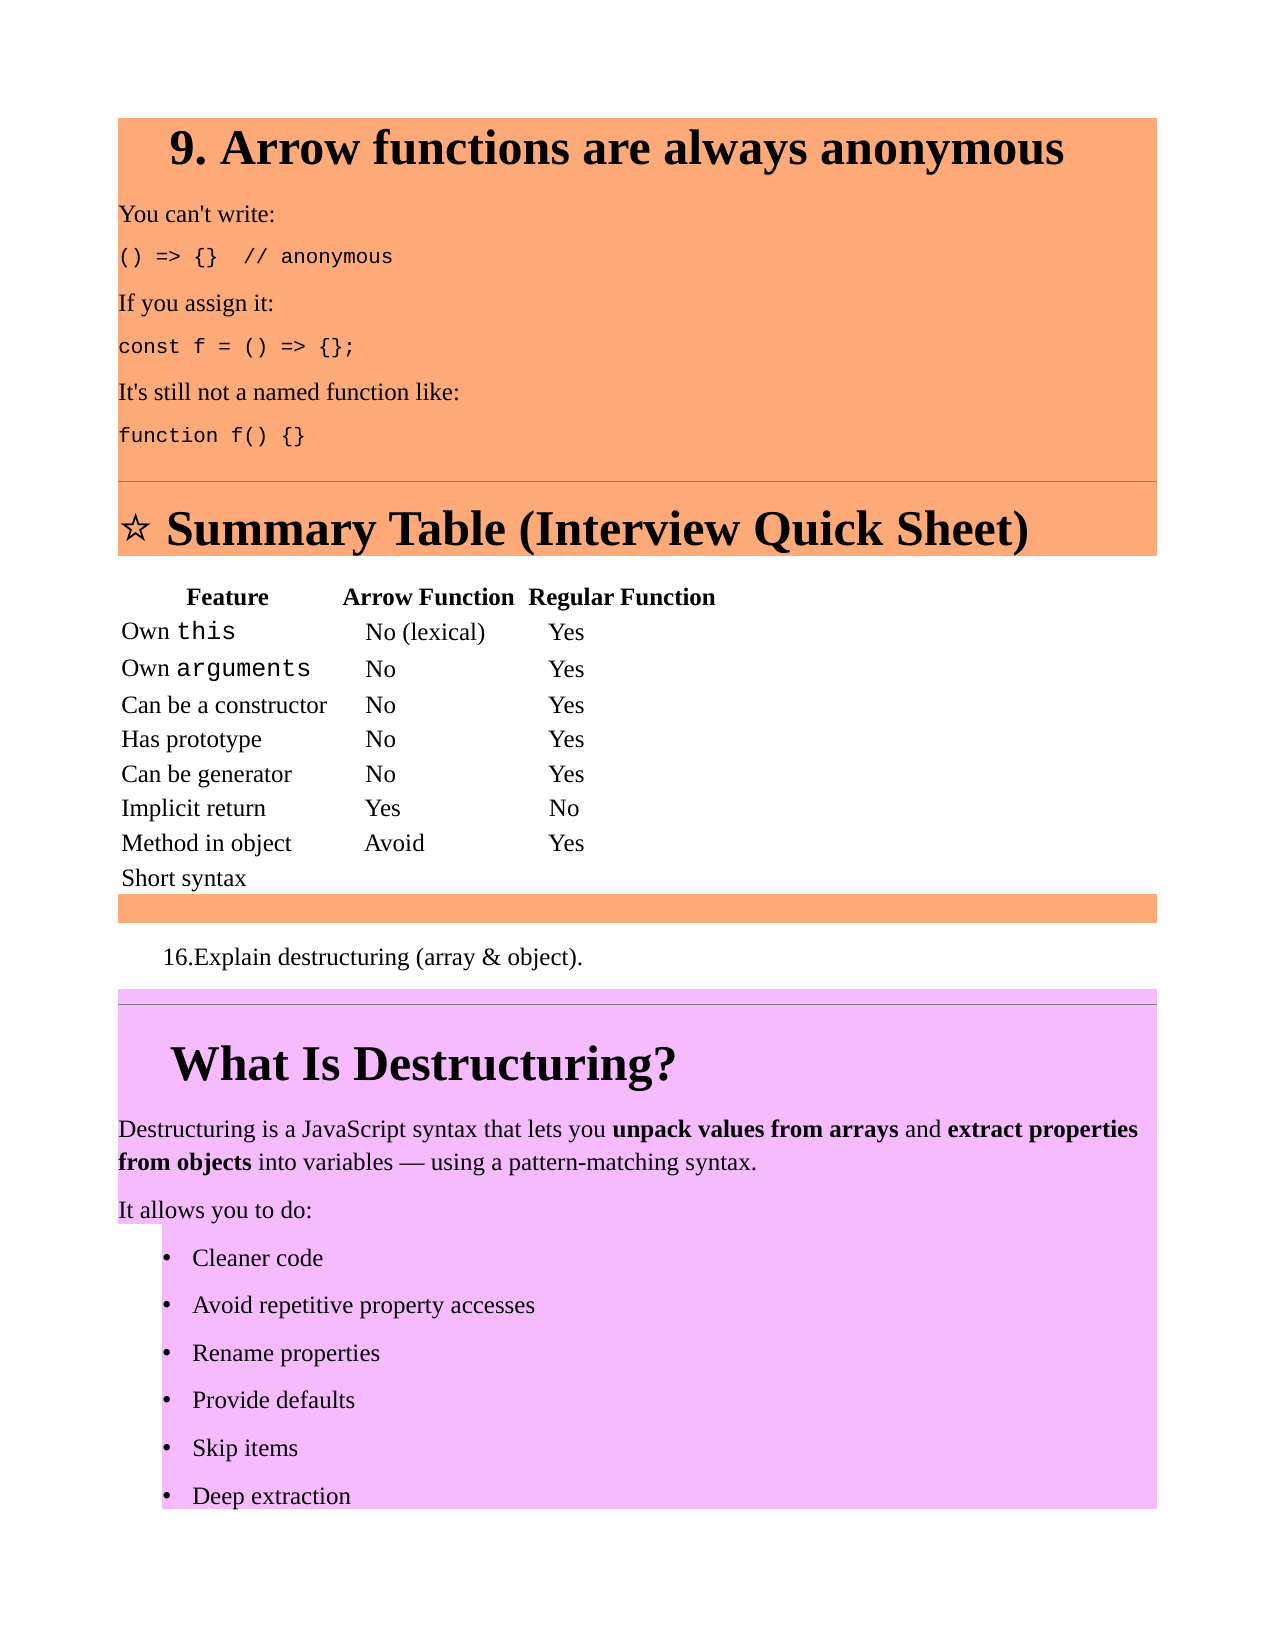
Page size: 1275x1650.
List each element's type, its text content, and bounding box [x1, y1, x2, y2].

list Explain destructuring (array & object). [162, 942, 1157, 971]
table_cell ✅ Yes [520, 756, 724, 791]
text If you assign it: [118, 288, 1157, 317]
list Avoid repetitive property accesses [162, 1290, 1157, 1319]
table_cell ✅ Yes [337, 791, 520, 825]
table_cell ✅ Yes [520, 825, 724, 860]
table_cell Own arguments [118, 650, 337, 687]
subtitle 🔥 9. Arrow functions are always anonymous [118, 118, 1157, 176]
list Skip items [162, 1433, 1157, 1462]
table_cell ✅ Yes [520, 614, 724, 650]
list Provide defaults [162, 1386, 1157, 1414]
table_cell ❌ No [337, 687, 520, 721]
table_cell ❌ No [337, 721, 520, 756]
table_cell ❌ [520, 860, 724, 894]
table_cell Can be generator [118, 756, 337, 791]
table_header Feature [118, 579, 337, 613]
text Destructuring is a JavaScript syntax that lets you unpack values from arrays and extract properties from objects into variables — using a pattern-matching syntax. [118, 1114, 1157, 1176]
table_cell Has prototype [118, 721, 337, 756]
table_cell ❌ Avoid [337, 825, 520, 860]
table_cell Implicit return [118, 791, 337, 825]
table_cell ✅ [337, 860, 520, 894]
table_header Arrow Function [337, 579, 520, 613]
text You can't write: [118, 199, 1157, 227]
table_cell Short syntax [118, 860, 337, 894]
text It allows you to do: [118, 1195, 1157, 1224]
subtitle ⭐ Summary Table (Interview Quick Sheet) [118, 498, 1157, 556]
table_cell Can be a constructor [118, 687, 337, 721]
table_header Regular Function [520, 579, 724, 613]
text It's still not a named function like: [118, 377, 1157, 406]
table_cell ✅ Yes [520, 687, 724, 721]
table_cell ✅ Yes [520, 721, 724, 756]
table_cell ❌ No [337, 756, 520, 791]
list Cleaner code [162, 1243, 1157, 1271]
table_cell Own this [118, 614, 337, 650]
text const f = () => {}; [118, 336, 1157, 359]
text function f() {} [118, 425, 1157, 449]
table_cell ❌ No [337, 650, 520, 687]
table_cell ❌ No [520, 791, 724, 825]
table_cell Method in object [118, 825, 337, 860]
text () => {} // anonymous [118, 246, 1157, 270]
table_cell ✅ Yes [520, 650, 724, 687]
list Deep extraction [162, 1481, 1157, 1509]
table_cell ❌ No (lexical) [337, 614, 520, 650]
subtitle 🔥 What Is Destructuring? [118, 1034, 1157, 1091]
list Rename properties [162, 1338, 1157, 1367]
